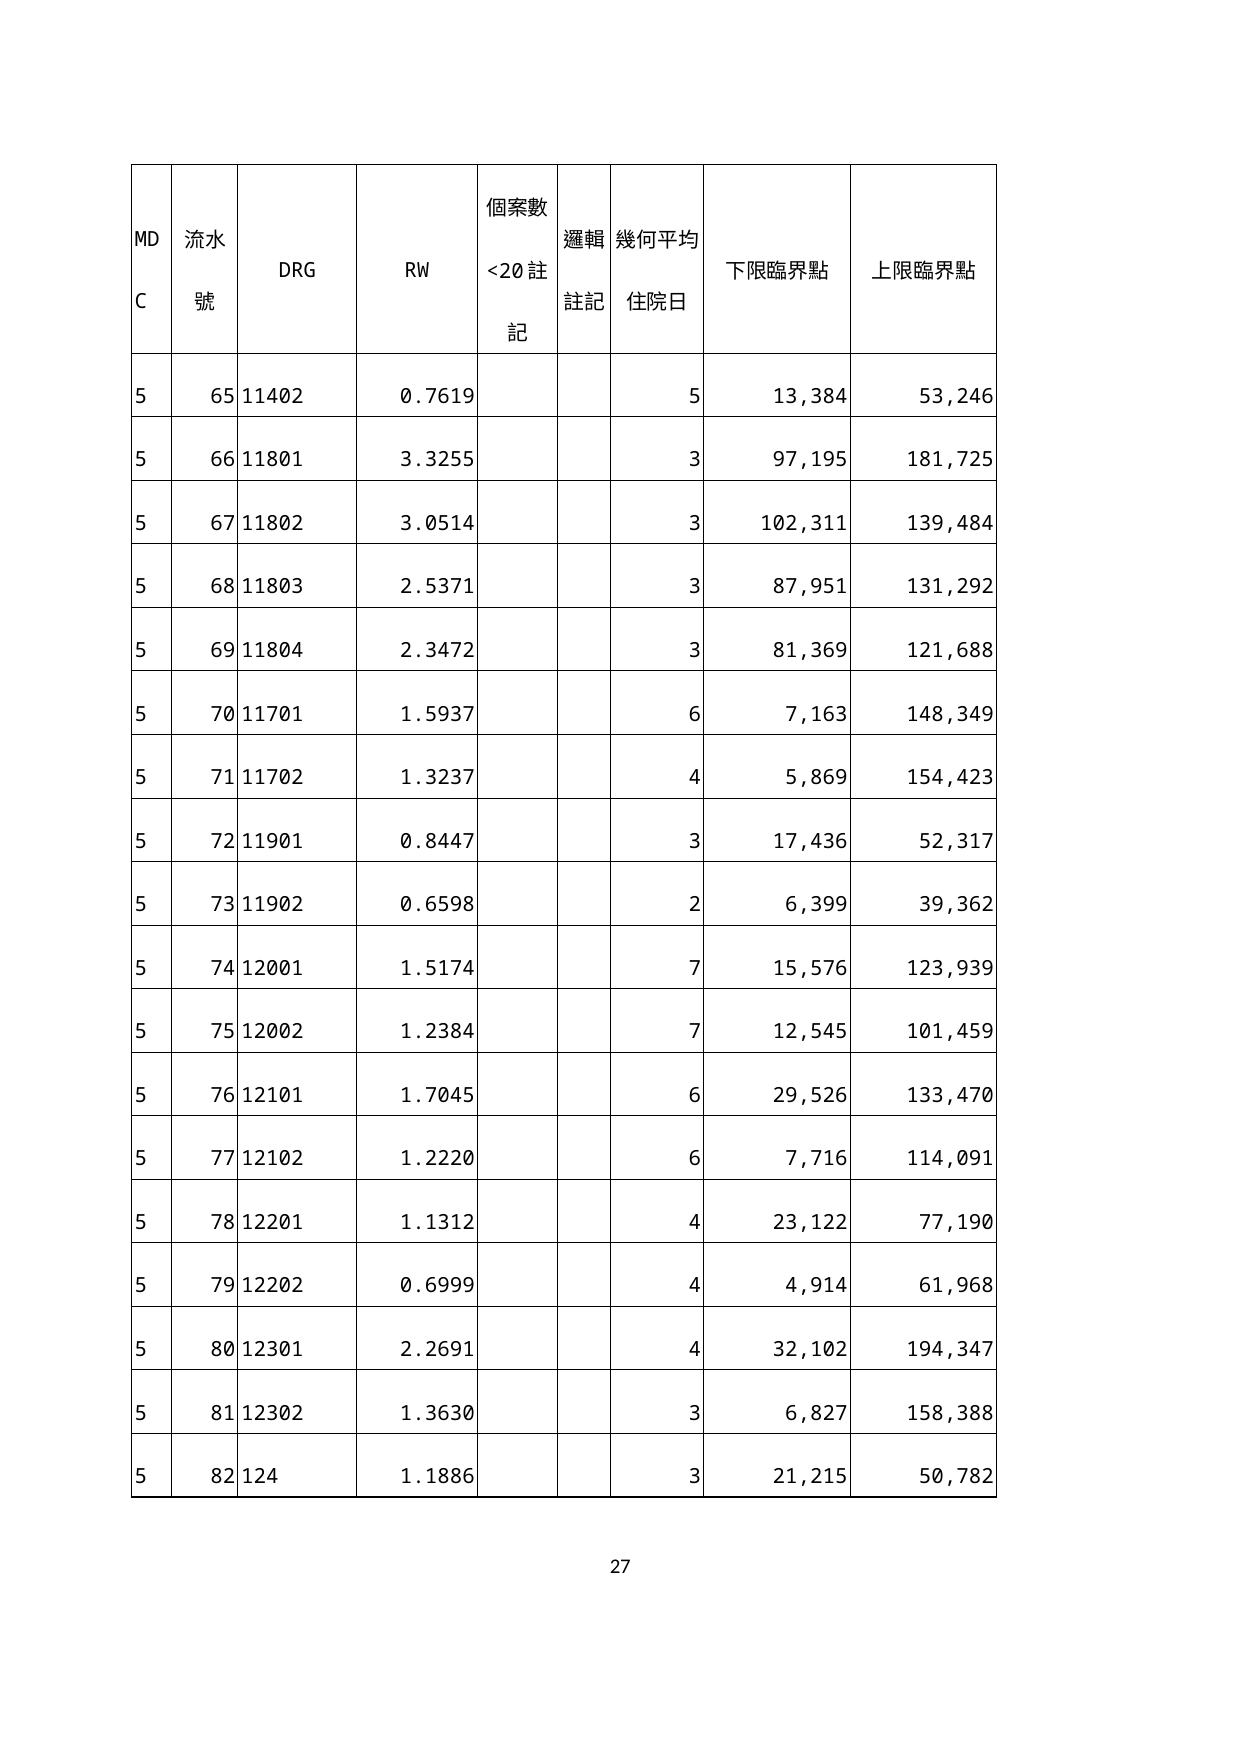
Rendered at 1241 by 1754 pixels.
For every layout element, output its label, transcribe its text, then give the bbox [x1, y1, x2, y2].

table_cell 5 [132, 481, 171, 543]
table_cell 68 [172, 544, 237, 607]
table_cell 5 [132, 354, 171, 416]
table_cell [478, 1243, 557, 1306]
table_cell [478, 354, 557, 416]
table_cell 11901 [238, 799, 356, 861]
table_cell 97,195 [704, 417, 850, 480]
table_header DRG [238, 165, 356, 353]
table_cell 5 [132, 989, 171, 1052]
table_cell 121,688 [851, 608, 996, 670]
table_cell 154,423 [851, 735, 996, 797]
table_cell 6,827 [704, 1370, 850, 1433]
table_cell 5 [132, 1180, 171, 1242]
table_cell 139,484 [851, 481, 996, 543]
table_cell 5 [132, 608, 171, 670]
table_cell 11803 [238, 544, 356, 607]
table_cell 7 [611, 989, 703, 1052]
table_cell 11802 [238, 481, 356, 543]
table_cell [478, 608, 557, 670]
table_cell 114,091 [851, 1116, 996, 1179]
table_cell 52,317 [851, 799, 996, 861]
table_cell [478, 417, 557, 480]
table_cell 1.3237 [357, 735, 477, 797]
table_cell 76 [172, 1053, 237, 1115]
table_cell 3.0514 [357, 481, 477, 543]
table_cell 11801 [238, 417, 356, 480]
table_cell 12101 [238, 1053, 356, 1115]
table_cell 0.8447 [357, 799, 477, 861]
table_cell 39,362 [851, 862, 996, 924]
table_cell 12301 [238, 1307, 356, 1369]
table_cell 21,215 [704, 1434, 850, 1496]
table_cell [558, 799, 610, 861]
table_cell 87,951 [704, 544, 850, 607]
table_header 邏輯註記 [558, 165, 610, 353]
table_cell 6,399 [704, 862, 850, 924]
table_cell 0.7619 [357, 354, 477, 416]
table_cell 12,545 [704, 989, 850, 1052]
table_cell 2 [611, 862, 703, 924]
table_cell [558, 1307, 610, 1369]
table_cell 123,939 [851, 926, 996, 988]
table_cell 3.3255 [357, 417, 477, 480]
table_cell 12201 [238, 1180, 356, 1242]
table_cell 79 [172, 1243, 237, 1306]
table_header 幾何平均住院日 [611, 165, 703, 353]
table_cell [558, 862, 610, 924]
table_cell 148,349 [851, 671, 996, 734]
table_cell 11402 [238, 354, 356, 416]
table_cell 2.2691 [357, 1307, 477, 1369]
table_cell 13,384 [704, 354, 850, 416]
table_cell 6 [611, 671, 703, 734]
table_cell 3 [611, 1370, 703, 1433]
table_cell [478, 862, 557, 924]
table_cell [478, 926, 557, 988]
table_cell 66 [172, 417, 237, 480]
table_cell 65 [172, 354, 237, 416]
table_cell [478, 1307, 557, 1369]
table_cell 70 [172, 671, 237, 734]
table_cell 12102 [238, 1116, 356, 1179]
table_cell [558, 417, 610, 480]
table_header 上限臨界點 [851, 165, 996, 353]
table_cell [478, 989, 557, 1052]
table_cell 5 [132, 1307, 171, 1369]
table_cell 2.3472 [357, 608, 477, 670]
table_cell 5 [132, 1370, 171, 1433]
table_cell 3 [611, 544, 703, 607]
table_cell 4 [611, 1307, 703, 1369]
table_cell 5 [132, 1243, 171, 1306]
table_cell 5 [132, 926, 171, 988]
table_cell 3 [611, 417, 703, 480]
table_cell [558, 671, 610, 734]
table_cell 72 [172, 799, 237, 861]
table_cell 101,459 [851, 989, 996, 1052]
table_cell 3 [611, 1434, 703, 1496]
table_cell 11702 [238, 735, 356, 797]
table_cell [478, 481, 557, 543]
table_cell 29,526 [704, 1053, 850, 1115]
table_cell 3 [611, 481, 703, 543]
table_cell 0.6598 [357, 862, 477, 924]
table_cell [558, 1243, 610, 1306]
table_cell 102,311 [704, 481, 850, 543]
table_cell 5 [132, 735, 171, 797]
table_cell 1.7045 [357, 1053, 477, 1115]
table_cell [478, 671, 557, 734]
table_cell 1.5174 [357, 926, 477, 988]
table_cell 5 [132, 1434, 171, 1496]
table_cell [558, 1370, 610, 1433]
table_cell [478, 1180, 557, 1242]
table_cell [478, 1053, 557, 1115]
table_cell [558, 989, 610, 1052]
table_cell 1.5937 [357, 671, 477, 734]
table_cell 124 [238, 1434, 356, 1496]
table_cell 5,869 [704, 735, 850, 797]
table_cell [478, 735, 557, 797]
table_cell 50,782 [851, 1434, 996, 1496]
table_cell 11804 [238, 608, 356, 670]
table_cell 7,163 [704, 671, 850, 734]
table_cell [558, 926, 610, 988]
table_cell 12002 [238, 989, 356, 1052]
table_cell 1.1886 [357, 1434, 477, 1496]
table_cell 32,102 [704, 1307, 850, 1369]
table_cell 75 [172, 989, 237, 1052]
table_cell 181,725 [851, 417, 996, 480]
table_cell 158,388 [851, 1370, 996, 1433]
table_cell 6 [611, 1116, 703, 1179]
table_cell [558, 1434, 610, 1496]
table_cell 69 [172, 608, 237, 670]
table_header 個案數<20註記 [478, 165, 557, 353]
table_cell 11701 [238, 671, 356, 734]
table_cell 3 [611, 799, 703, 861]
table_cell [558, 481, 610, 543]
table_cell 78 [172, 1180, 237, 1242]
table_cell [558, 1053, 610, 1115]
table_cell 67 [172, 481, 237, 543]
table_cell 4 [611, 1243, 703, 1306]
table_cell [558, 608, 610, 670]
table_cell 77 [172, 1116, 237, 1179]
table_cell 7 [611, 926, 703, 988]
table_cell 4 [611, 1180, 703, 1242]
table_cell [558, 1116, 610, 1179]
table_header RW [357, 165, 477, 353]
table_cell 11902 [238, 862, 356, 924]
table_cell 12302 [238, 1370, 356, 1433]
table_cell 81,369 [704, 608, 850, 670]
table_cell 81 [172, 1370, 237, 1433]
table_cell 4 [611, 735, 703, 797]
table_cell [558, 354, 610, 416]
table_cell 5 [611, 354, 703, 416]
table_cell 17,436 [704, 799, 850, 861]
table_cell 77,190 [851, 1180, 996, 1242]
table_cell 1.3630 [357, 1370, 477, 1433]
table_cell 5 [132, 799, 171, 861]
table_cell 5 [132, 862, 171, 924]
table_cell 12001 [238, 926, 356, 988]
table_cell 80 [172, 1307, 237, 1369]
table_cell [478, 1370, 557, 1433]
table_cell 194,347 [851, 1307, 996, 1369]
table_cell 1.1312 [357, 1180, 477, 1242]
table_cell 2.5371 [357, 544, 477, 607]
table_cell 5 [132, 1116, 171, 1179]
table_cell 15,576 [704, 926, 850, 988]
table_cell 133,470 [851, 1053, 996, 1115]
table_header 下限臨界點 [704, 165, 850, 353]
table_cell 4,914 [704, 1243, 850, 1306]
table_cell 6 [611, 1053, 703, 1115]
table_cell [478, 544, 557, 607]
table_cell 3 [611, 608, 703, 670]
table_cell 1.2220 [357, 1116, 477, 1179]
table_cell 23,122 [704, 1180, 850, 1242]
table_cell [558, 735, 610, 797]
table_cell [478, 1434, 557, 1496]
table_cell 5 [132, 417, 171, 480]
table_cell 53,246 [851, 354, 996, 416]
table_cell 131,292 [851, 544, 996, 607]
table_cell 71 [172, 735, 237, 797]
table_cell 1.2384 [357, 989, 477, 1052]
table_header 流水號 [172, 165, 237, 353]
table_cell 73 [172, 862, 237, 924]
table_cell 0.6999 [357, 1243, 477, 1306]
table_cell 61,968 [851, 1243, 996, 1306]
table_cell 82 [172, 1434, 237, 1496]
table_cell 5 [132, 544, 171, 607]
table_cell 74 [172, 926, 237, 988]
table_cell [558, 1180, 610, 1242]
table_cell [478, 799, 557, 861]
table_cell 7,716 [704, 1116, 850, 1179]
table_header MDC [132, 165, 171, 353]
table_cell 5 [132, 671, 171, 734]
table_cell [558, 544, 610, 607]
table_cell 5 [132, 1053, 171, 1115]
table_cell [478, 1116, 557, 1179]
table_cell 12202 [238, 1243, 356, 1306]
